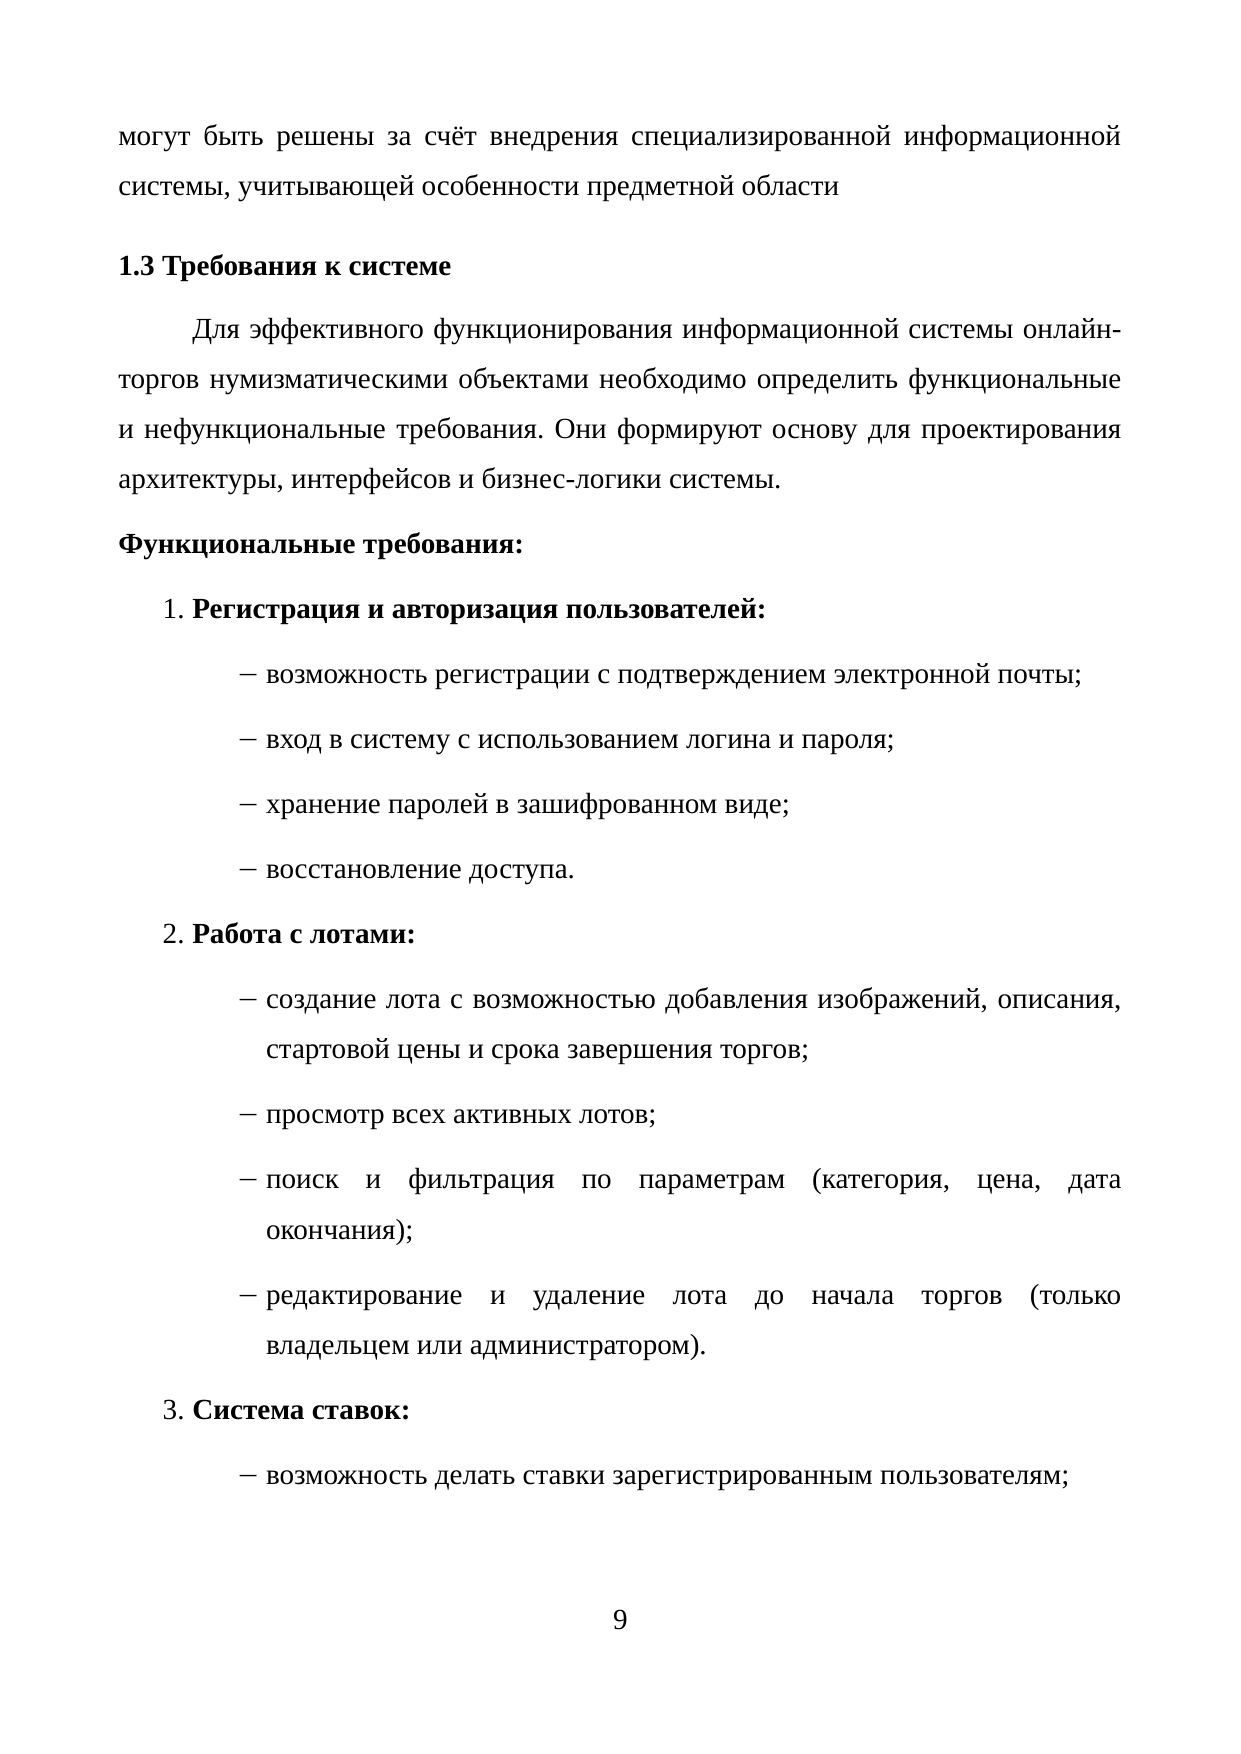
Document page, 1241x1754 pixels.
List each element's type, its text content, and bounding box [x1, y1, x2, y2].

list хранение паролей в зашифрованном виде; [236, 786, 1122, 820]
list восстановление доступа. [236, 851, 1122, 885]
list возможность регистрации с подтверждением электронной почты; [236, 656, 1122, 690]
list поиск и фильтрация по параметрам (категория, цена, дата окончания); [236, 1162, 1122, 1246]
list редактирование и удаление лота до начала торгов (только владельцем или администратором). [236, 1277, 1122, 1361]
subtitle 1.3 Требования к системе [118, 248, 1122, 281]
text Функциональные требования: [118, 527, 1122, 560]
list возможность делать ставки зарегистрированным пользователям; [236, 1457, 1122, 1491]
list просмотр всех активных лотов; [236, 1097, 1122, 1130]
text могут быть решены за счёт внедрения специализированной информационной системы, учитывающей особенности предметной области [118, 118, 1122, 202]
text Для эффективного функционирования информационной системы онлайн-торгов нумизматическими объектами необходимо определить функциональные и нефункциональные требования. Они формируют основу для проектирования архитектуры, интерфейсов и бизнес-логики системы. [118, 311, 1122, 495]
list вход в систему с использованием логина и пароля; [236, 721, 1122, 755]
list Система ставок: [162, 1392, 1122, 1426]
list Регистрация и авторизация пользователей: [162, 591, 1122, 625]
list Работа с лотами: [162, 916, 1122, 950]
list создание лота с возможностью добавления изображений, описания, стартовой цены и срока завершения торгов; [236, 981, 1122, 1065]
